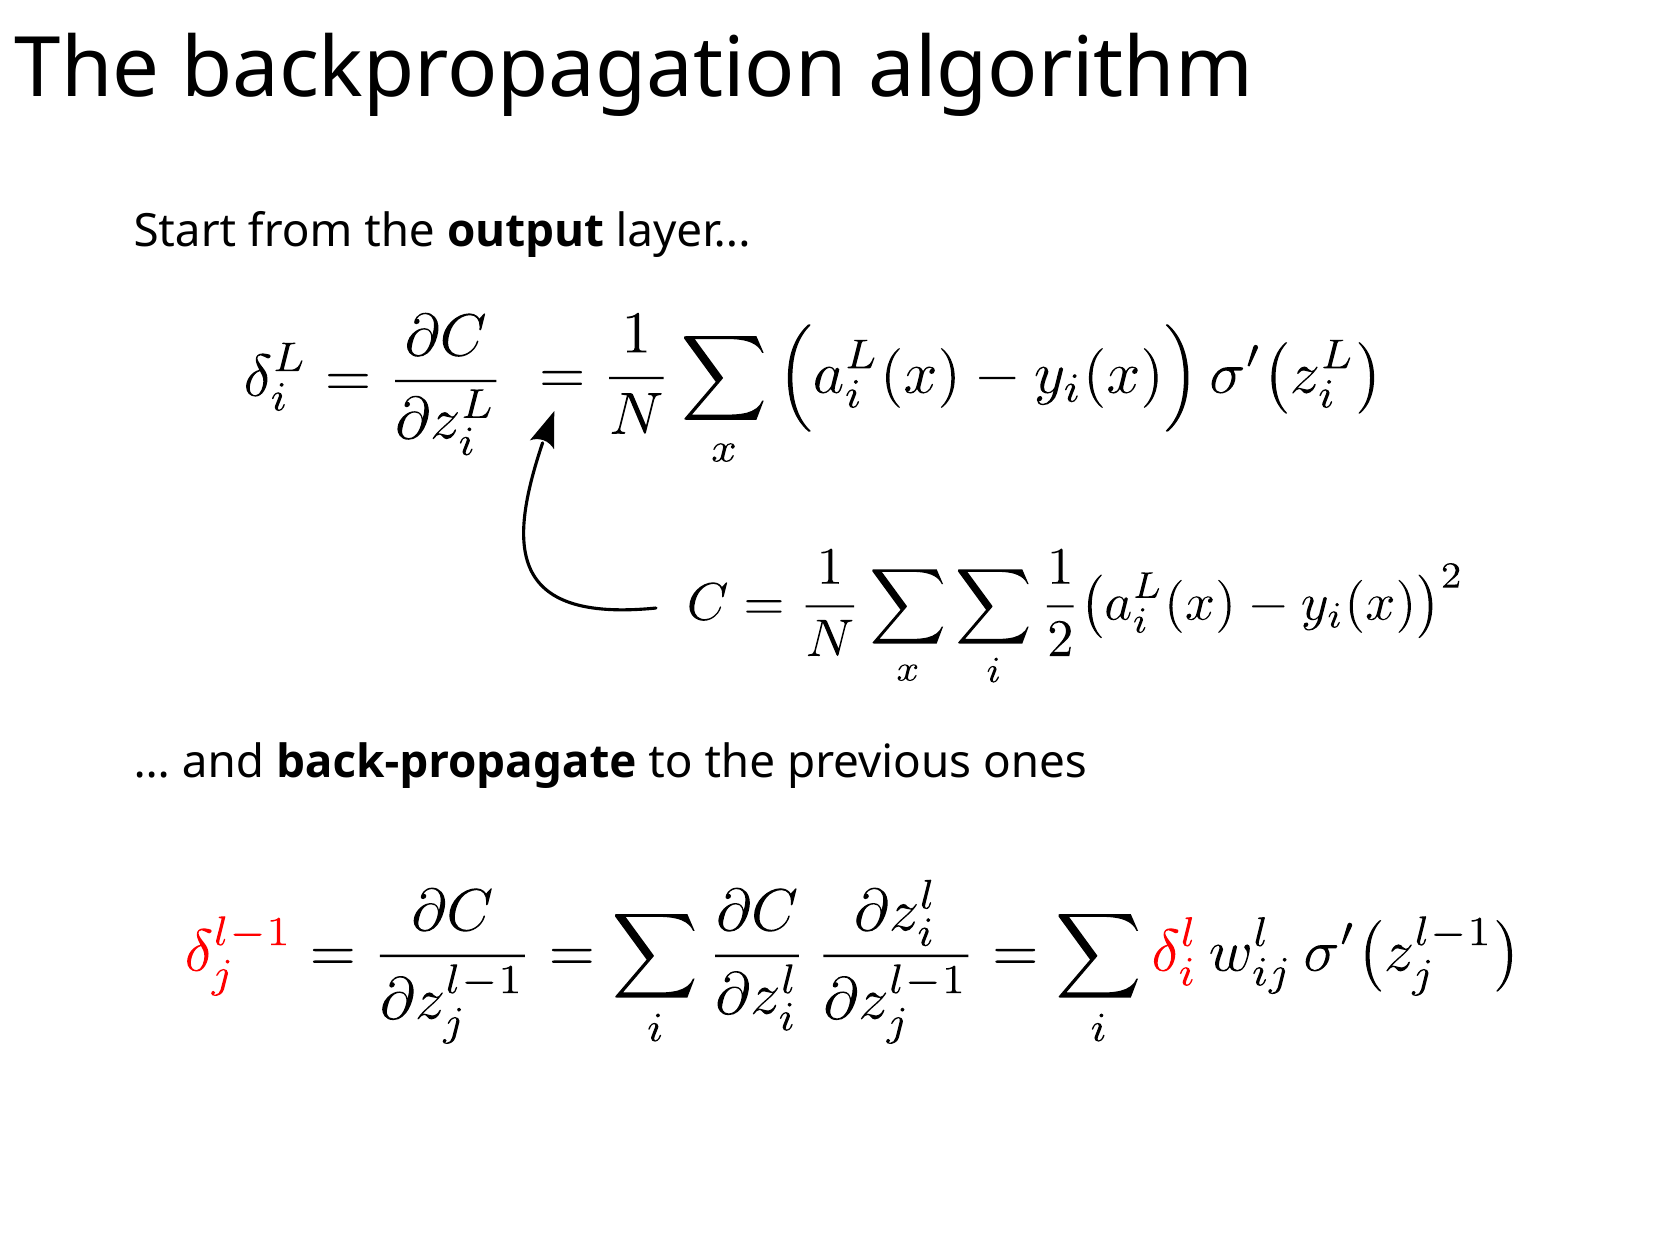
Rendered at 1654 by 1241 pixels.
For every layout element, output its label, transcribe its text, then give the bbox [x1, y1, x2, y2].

picture [536, 310, 1377, 465]
picture [241, 310, 499, 458]
picture [182, 877, 1515, 1047]
picture [686, 548, 1460, 683]
text_box … and back-propagate to the previous ones [118, 724, 1021, 795]
text_box Start from the output layer... [118, 193, 730, 264]
picture [536, 440, 542, 454]
text_box The backpropagation algorithm [0, 0, 1653, 115]
